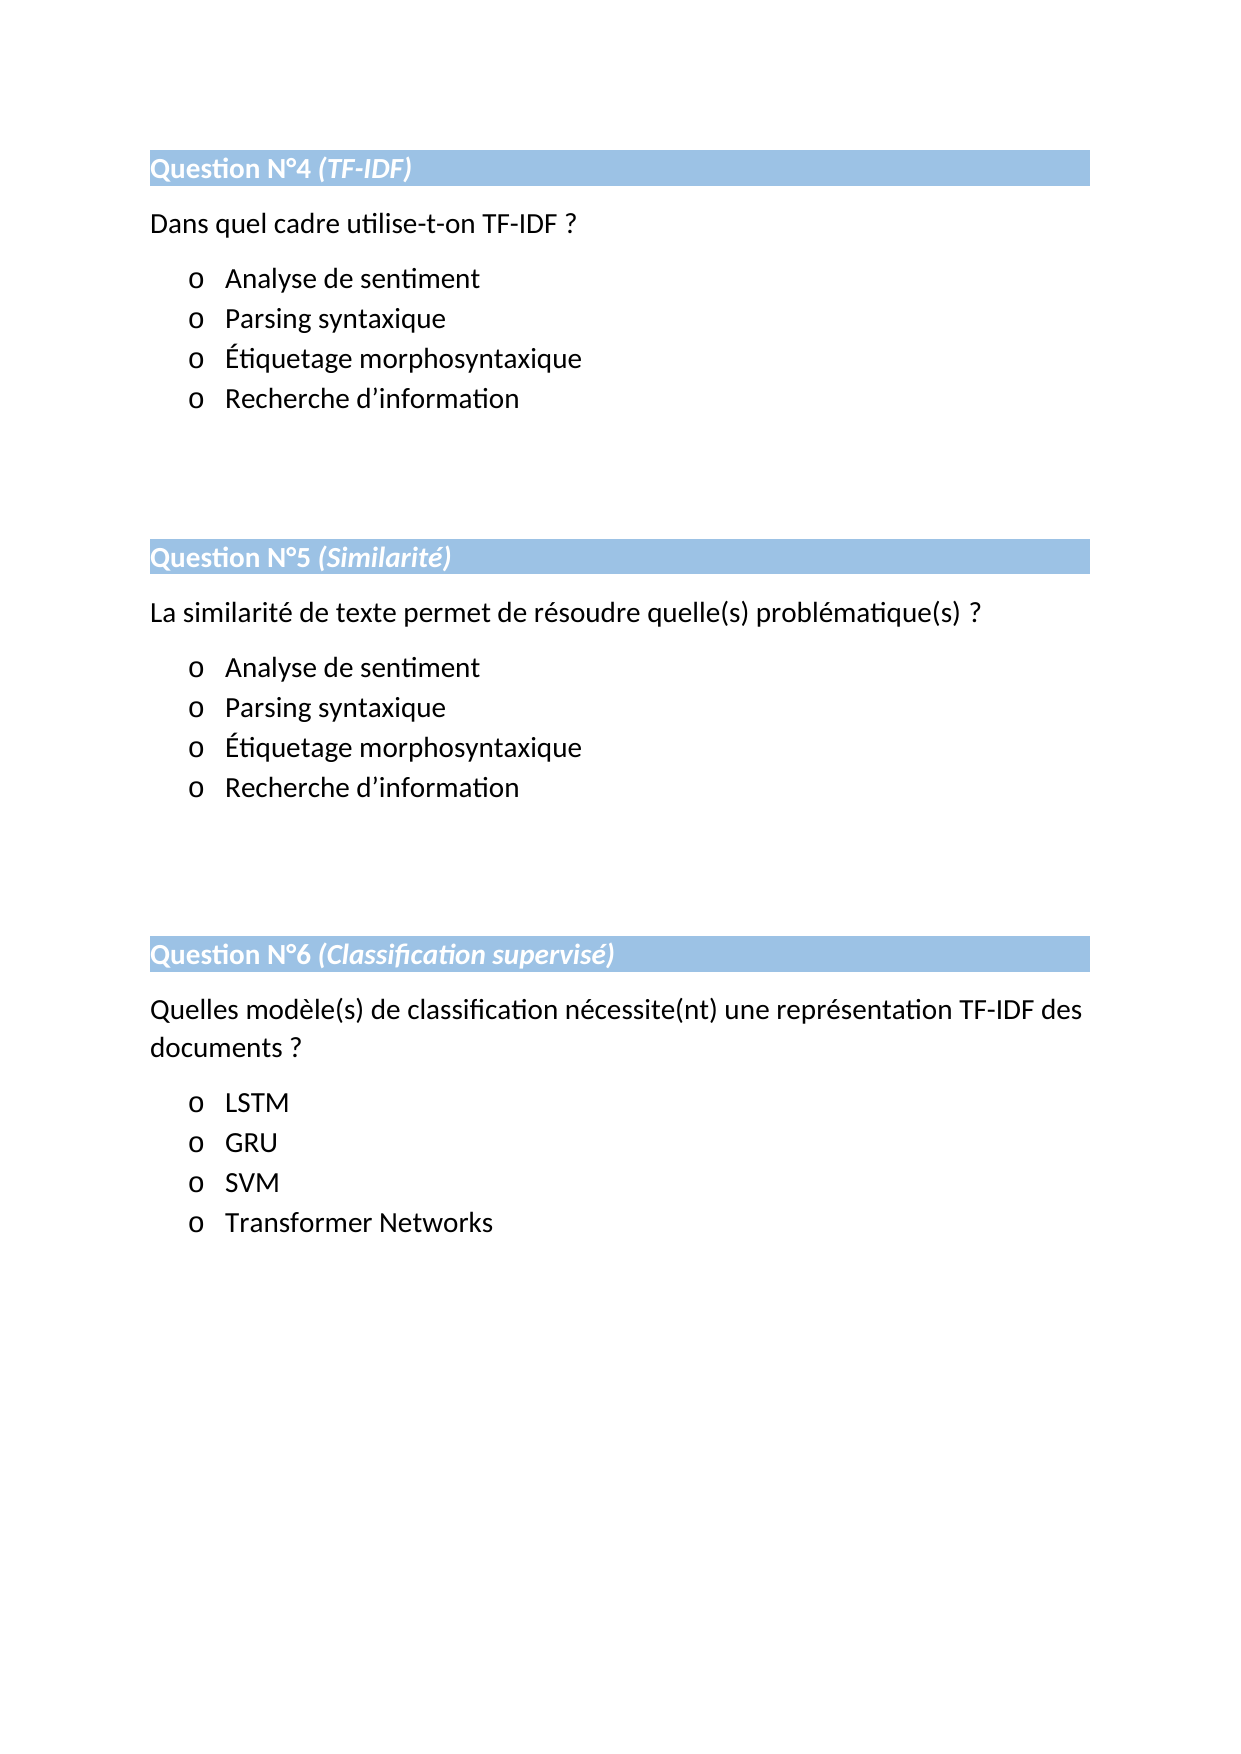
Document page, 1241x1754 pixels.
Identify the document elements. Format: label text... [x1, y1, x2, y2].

text Question N°5 (Similarité) [150, 539, 1090, 574]
list SVM [187, 1164, 1090, 1202]
list Analyse de sentiment [187, 260, 1090, 297]
list Recherche d’information [187, 380, 1090, 417]
list Analyse de sentiment [187, 649, 1090, 686]
list Étiquetage morphosyntaxique [187, 340, 1090, 377]
text Dans quel cadre utilise-t-on TF-IDF ? [150, 205, 1090, 241]
list Transformer Networks [187, 1204, 1090, 1242]
list Parsing syntaxique [187, 689, 1090, 726]
list Recherche d’information [187, 769, 1090, 806]
list GRU [187, 1124, 1090, 1162]
text Quelles modèle(s) de classification nécessite(nt) une représentation TF-IDF des documents ? [150, 991, 1090, 1065]
text Question N°6 (Classification supervisé) [150, 936, 1090, 972]
list Étiquetage morphosyntaxique [187, 729, 1090, 766]
list LSTM [187, 1084, 1090, 1122]
list Parsing syntaxique [187, 300, 1090, 337]
text La similarité de texte permet de résoudre quelle(s) problématique(s) ? [150, 594, 1090, 629]
text Question N°4 (TF-IDF) [150, 150, 1090, 186]
